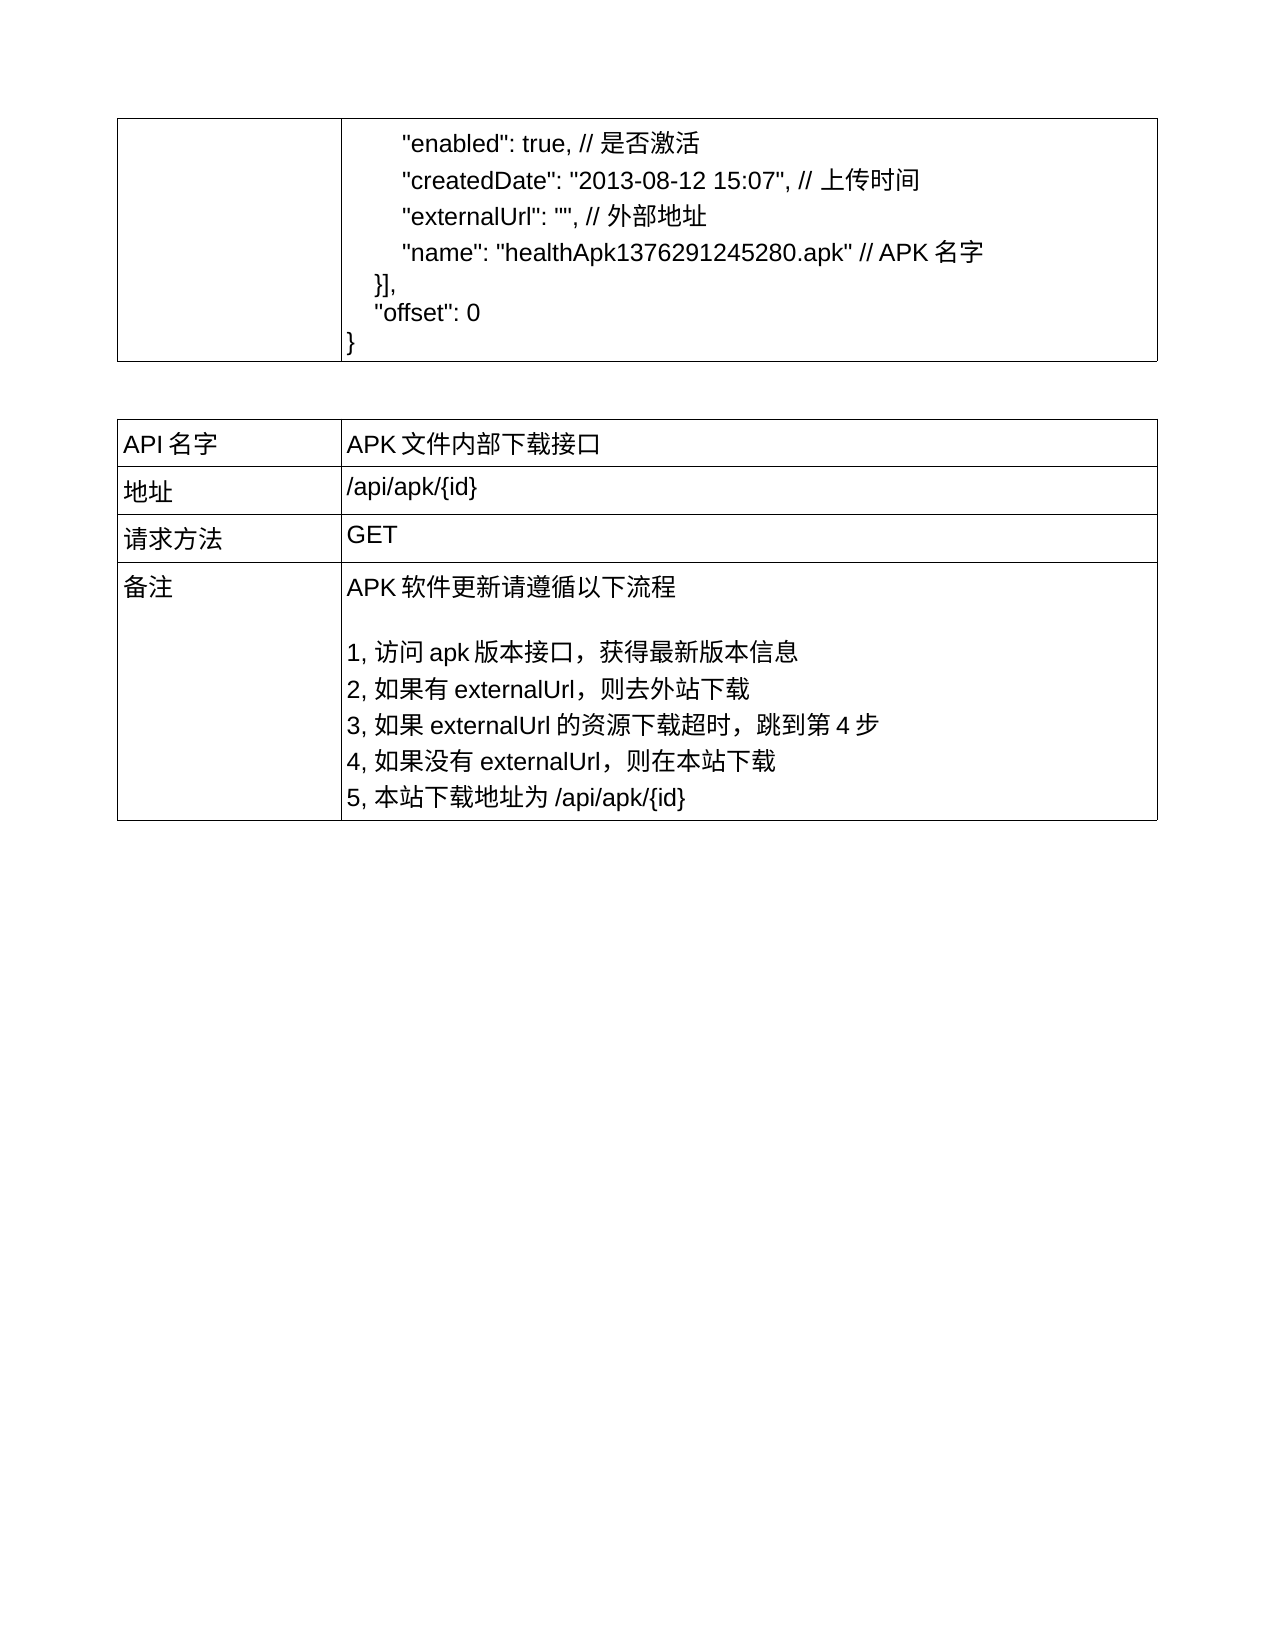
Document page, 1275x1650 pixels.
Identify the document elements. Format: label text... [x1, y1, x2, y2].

table_cell [118, 119, 341, 361]
table_cell APK软件更新请遵循以下流程 1, 访问apk版本接口，获得最新版本信息 2, 如果有externalUrl，则去外站下载 3, 如果 externalUrl的资源下载超时，跳到第4步 4, 如果没有 externalUrl，则在本站下载 5, 本站下载地址为 /api/apk/{id} [342, 563, 1157, 820]
table_cell /api/apk/{id} [342, 467, 1157, 514]
table_header APK文件内部下载接口 [342, 420, 1157, 466]
table_cell "enabled": true, // 是否激活 "createdDate": "2013-08-12 15:07", // 上传时间 "externalUrl": "", // 外部地址 "name": "healthApk1376291245280.apk" // APK名字 }], "offset": 0 } [342, 119, 1157, 361]
table_cell 请求方法 [118, 515, 341, 562]
table_cell 地址 [118, 467, 341, 514]
table_cell GET [342, 515, 1157, 562]
table_cell 备注 [118, 563, 341, 820]
table_header API名字 [118, 420, 341, 466]
